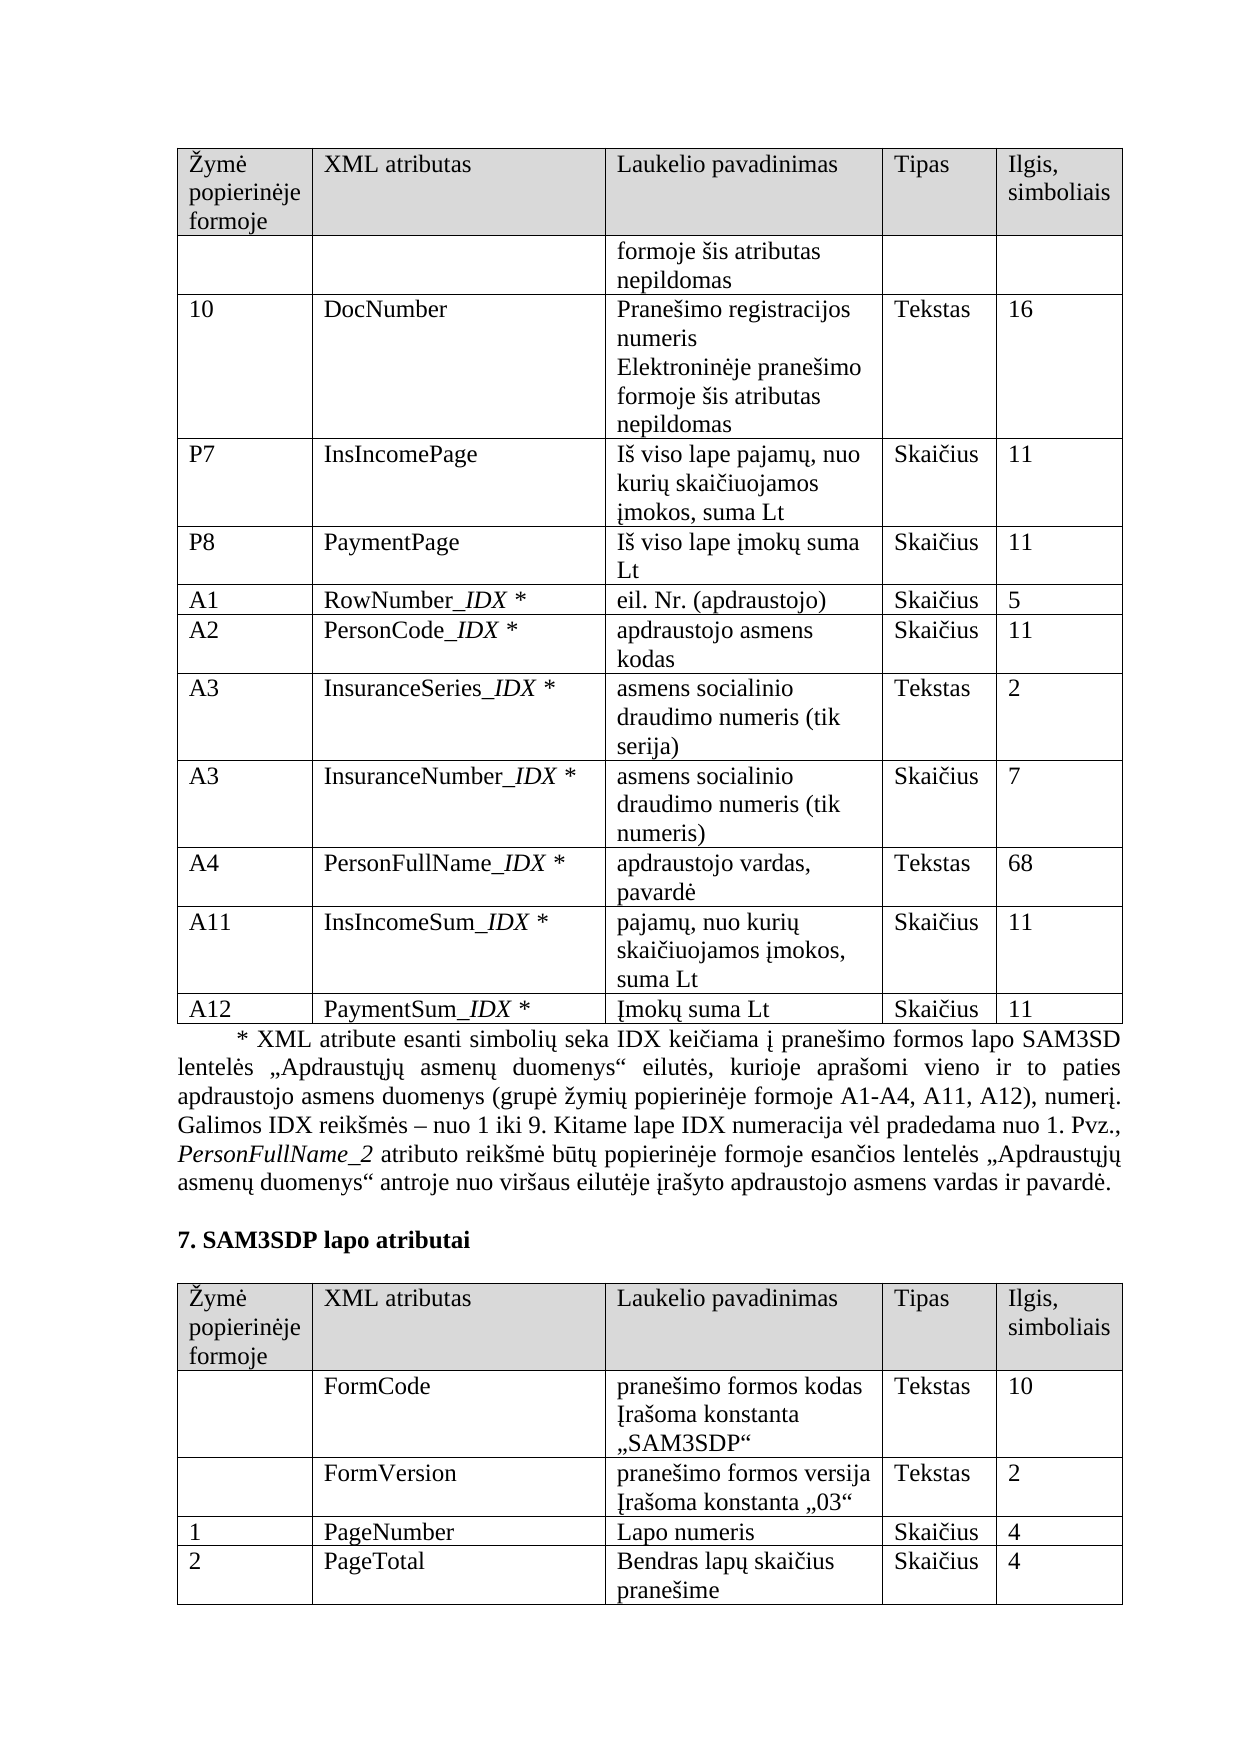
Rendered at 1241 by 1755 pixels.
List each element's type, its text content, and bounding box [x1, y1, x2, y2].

table_cell 10 [178, 295, 312, 438]
table_header Laukelio pavadinimas [606, 149, 882, 235]
table_cell Skaičius [883, 907, 996, 993]
table_cell Pranešimo registracijos numeris Elektroninėje pranešimo formoje šis atributas nepildomas [606, 295, 882, 438]
text * XML atribute esanti simbolių seka IDX keičiama į pranešimo formos lapo SAM3SD lentelės „Apdraustųjų asmenų duomenys“ eilutės, kurioje aprašomi vieno ir to paties apdraustojo asmens duomenys (grupė žymių popierinėje formoje A1-A4, A11, A12), numerį. Galimos IDX reikšmės – nuo 1 iki 9. Kitame lape IDX numeracija vėl pradedama nuo 1. Pvz., PersonFullName_2 atributo reikšmė būtų popierinėje formoje esančios lentelės „Apdraustųjų asmenų duomenys“ antroje nuo viršaus eilutėje įrašyto apdraustojo asmens vardas ir pavardė. [177, 1024, 1122, 1196]
table_cell 2 [997, 1458, 1122, 1516]
table_cell P8 [178, 527, 312, 584]
table_cell 11 [997, 615, 1122, 672]
table_cell 68 [997, 848, 1122, 906]
table_cell 5 [997, 585, 1122, 614]
table_cell 4 [997, 1517, 1122, 1545]
table_cell InsIncomeSum_IDX * [313, 907, 605, 993]
table_cell 11 [997, 527, 1122, 584]
table_header XML atributas [313, 1284, 605, 1370]
table_cell Įmokų suma Lt [606, 994, 882, 1023]
table_cell 11 [997, 439, 1122, 526]
table_cell 11 [997, 907, 1122, 993]
table_cell PageTotal [313, 1546, 605, 1604]
table_cell Skaičius [883, 585, 996, 614]
table_cell Bendras lapų skaičius pranešime [606, 1546, 882, 1604]
table_cell RowNumber_IDX * [313, 585, 605, 614]
table_header XML atributas [313, 149, 605, 235]
table_cell Tekstas [883, 1458, 996, 1516]
table_cell 4 [997, 1546, 1122, 1604]
text 7. SAM3SDP lapo atributai [177, 1225, 1122, 1254]
table_cell [178, 236, 312, 293]
table_cell 11 [997, 994, 1122, 1023]
table_cell 2 [997, 674, 1122, 760]
table_cell PersonFullName_IDX * [313, 848, 605, 906]
table_cell eil. Nr. (apdraustojo) [606, 585, 882, 614]
table_cell Skaičius [883, 615, 996, 672]
table_cell A12 [178, 994, 312, 1023]
table_cell A4 [178, 848, 312, 906]
table_cell PaymentPage [313, 527, 605, 584]
table_cell [883, 236, 996, 293]
table_cell Tekstas [883, 848, 996, 906]
table_cell InsIncomePage [313, 439, 605, 526]
table_cell 1 [178, 1517, 312, 1545]
table_cell P7 [178, 439, 312, 526]
table_cell PersonCode_IDX * [313, 615, 605, 672]
table_header Žymė popierinėje formoje [178, 149, 312, 235]
table_cell A3 [178, 761, 312, 847]
table_cell PageNumber [313, 1517, 605, 1545]
table_cell formoje šis atributas nepildomas [606, 236, 882, 293]
table_cell 10 [997, 1371, 1122, 1457]
table_header Ilgis, simboliais [997, 149, 1122, 235]
table_cell 16 [997, 295, 1122, 438]
table_cell [178, 1458, 312, 1516]
table_cell [313, 236, 605, 293]
table_cell pranešimo formos kodas Įrašoma konstanta „SAM3SDP“ [606, 1371, 882, 1457]
table_cell Tekstas [883, 295, 996, 438]
table_cell Lapo numeris [606, 1517, 882, 1545]
table_cell Iš viso lape įmokų suma Lt [606, 527, 882, 584]
table_cell FormCode [313, 1371, 605, 1457]
table_cell DocNumber [313, 295, 605, 438]
table_cell FormVersion [313, 1458, 605, 1516]
table_header Tipas [883, 149, 996, 235]
table_cell Skaičius [883, 1546, 996, 1604]
table_cell A3 [178, 674, 312, 760]
table_cell asmens socialinio draudimo numeris (tik serija) [606, 674, 882, 760]
table_cell 2 [178, 1546, 312, 1604]
table_cell Skaičius [883, 439, 996, 526]
table_header Laukelio pavadinimas [606, 1284, 882, 1370]
table_cell Tekstas [883, 1371, 996, 1457]
table_cell Skaičius [883, 761, 996, 847]
table_cell A2 [178, 615, 312, 672]
table_cell pajamų, nuo kurių skaičiuojamos įmokos, suma Lt [606, 907, 882, 993]
table_cell Skaičius [883, 994, 996, 1023]
table_cell Iš viso lape pajamų, nuo kurių skaičiuojamos įmokos, suma Lt [606, 439, 882, 526]
table_cell apdraustojo vardas, pavardė [606, 848, 882, 906]
table_cell InsuranceNumber_IDX * [313, 761, 605, 847]
table_cell [997, 236, 1122, 293]
table_cell 7 [997, 761, 1122, 847]
table_header Ilgis, simboliais [997, 1284, 1122, 1370]
table_cell PaymentSum_IDX * [313, 994, 605, 1023]
table_cell A1 [178, 585, 312, 614]
table_cell Tekstas [883, 674, 996, 760]
table_cell A11 [178, 907, 312, 993]
table_cell Skaičius [883, 527, 996, 584]
table_cell pranešimo formos versija Įrašoma konstanta „03“ [606, 1458, 882, 1516]
table_cell InsuranceSeries_IDX * [313, 674, 605, 760]
table_cell apdraustojo asmens kodas [606, 615, 882, 672]
table_cell Skaičius [883, 1517, 996, 1545]
table_cell asmens socialinio draudimo numeris (tik numeris) [606, 761, 882, 847]
table_header Žymė popierinėje formoje [178, 1284, 312, 1370]
table_cell [178, 1371, 312, 1457]
table_header Tipas [883, 1284, 996, 1370]
